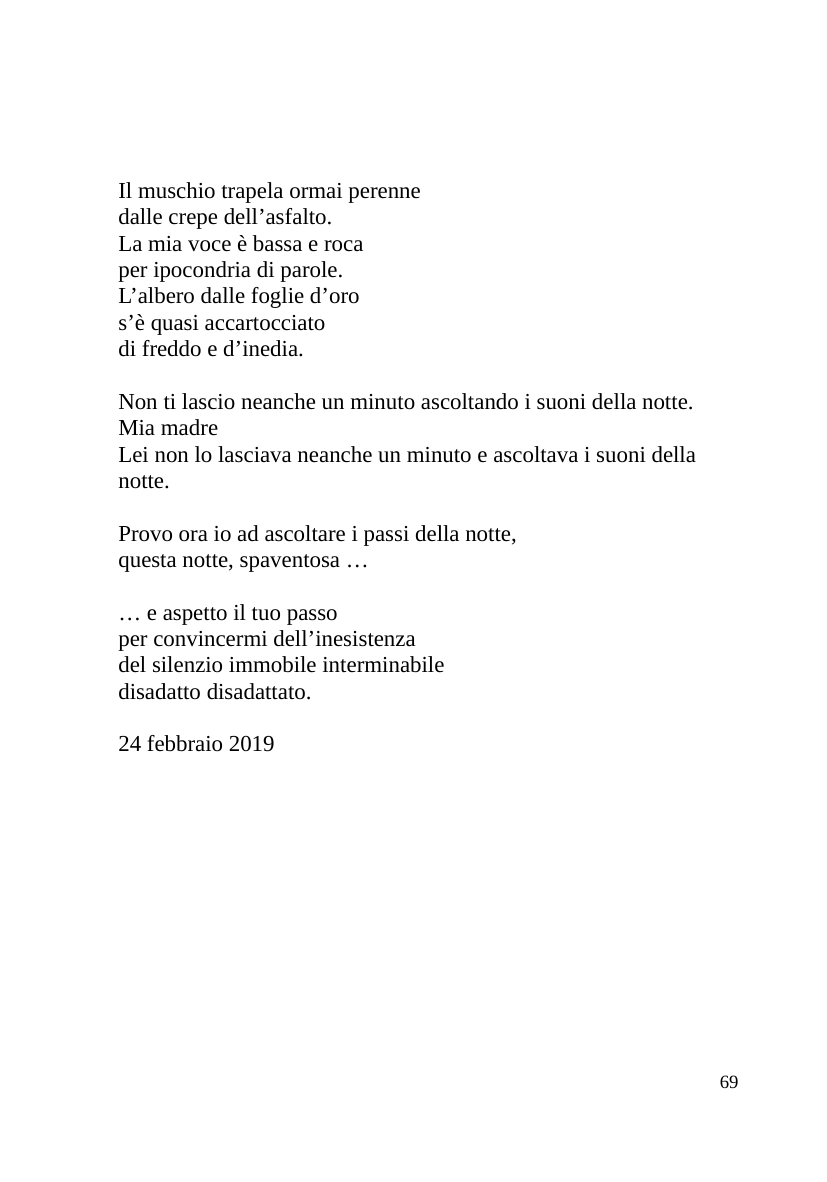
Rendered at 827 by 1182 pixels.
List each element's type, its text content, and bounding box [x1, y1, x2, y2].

text questa notte, spaventosa … [118, 546, 738, 572]
text Lei non lo lasciava neanche un minuto e ascoltava i suoni della notte. [118, 441, 738, 493]
text Mia madre [118, 414, 738, 441]
text di freddo e d’inedia. [118, 335, 738, 362]
text Il muschio trapela ormai perenne [118, 177, 738, 203]
text per ipocondria di parole. [118, 256, 738, 282]
text Non ti lascio neanche un minuto ascoltando i suoni della notte. [118, 388, 738, 414]
text La mia voce è bassa e roca [118, 230, 738, 256]
text s’è quasi accartocciato [118, 309, 738, 335]
text dalle crepe dell’asfalto. [118, 203, 738, 230]
text per convincermi dell’inesistenza [118, 625, 738, 651]
text … e aspetto il tuo passo [118, 599, 738, 625]
text disadatto disadattato. [118, 678, 738, 704]
text del silenzio immobile interminabile [118, 651, 738, 678]
text 24 febbraio 2019 [118, 731, 738, 757]
text Provo ora io ad ascoltare i passi della notte, [118, 520, 738, 546]
text L’albero dalle foglie d’oro [118, 282, 738, 309]
